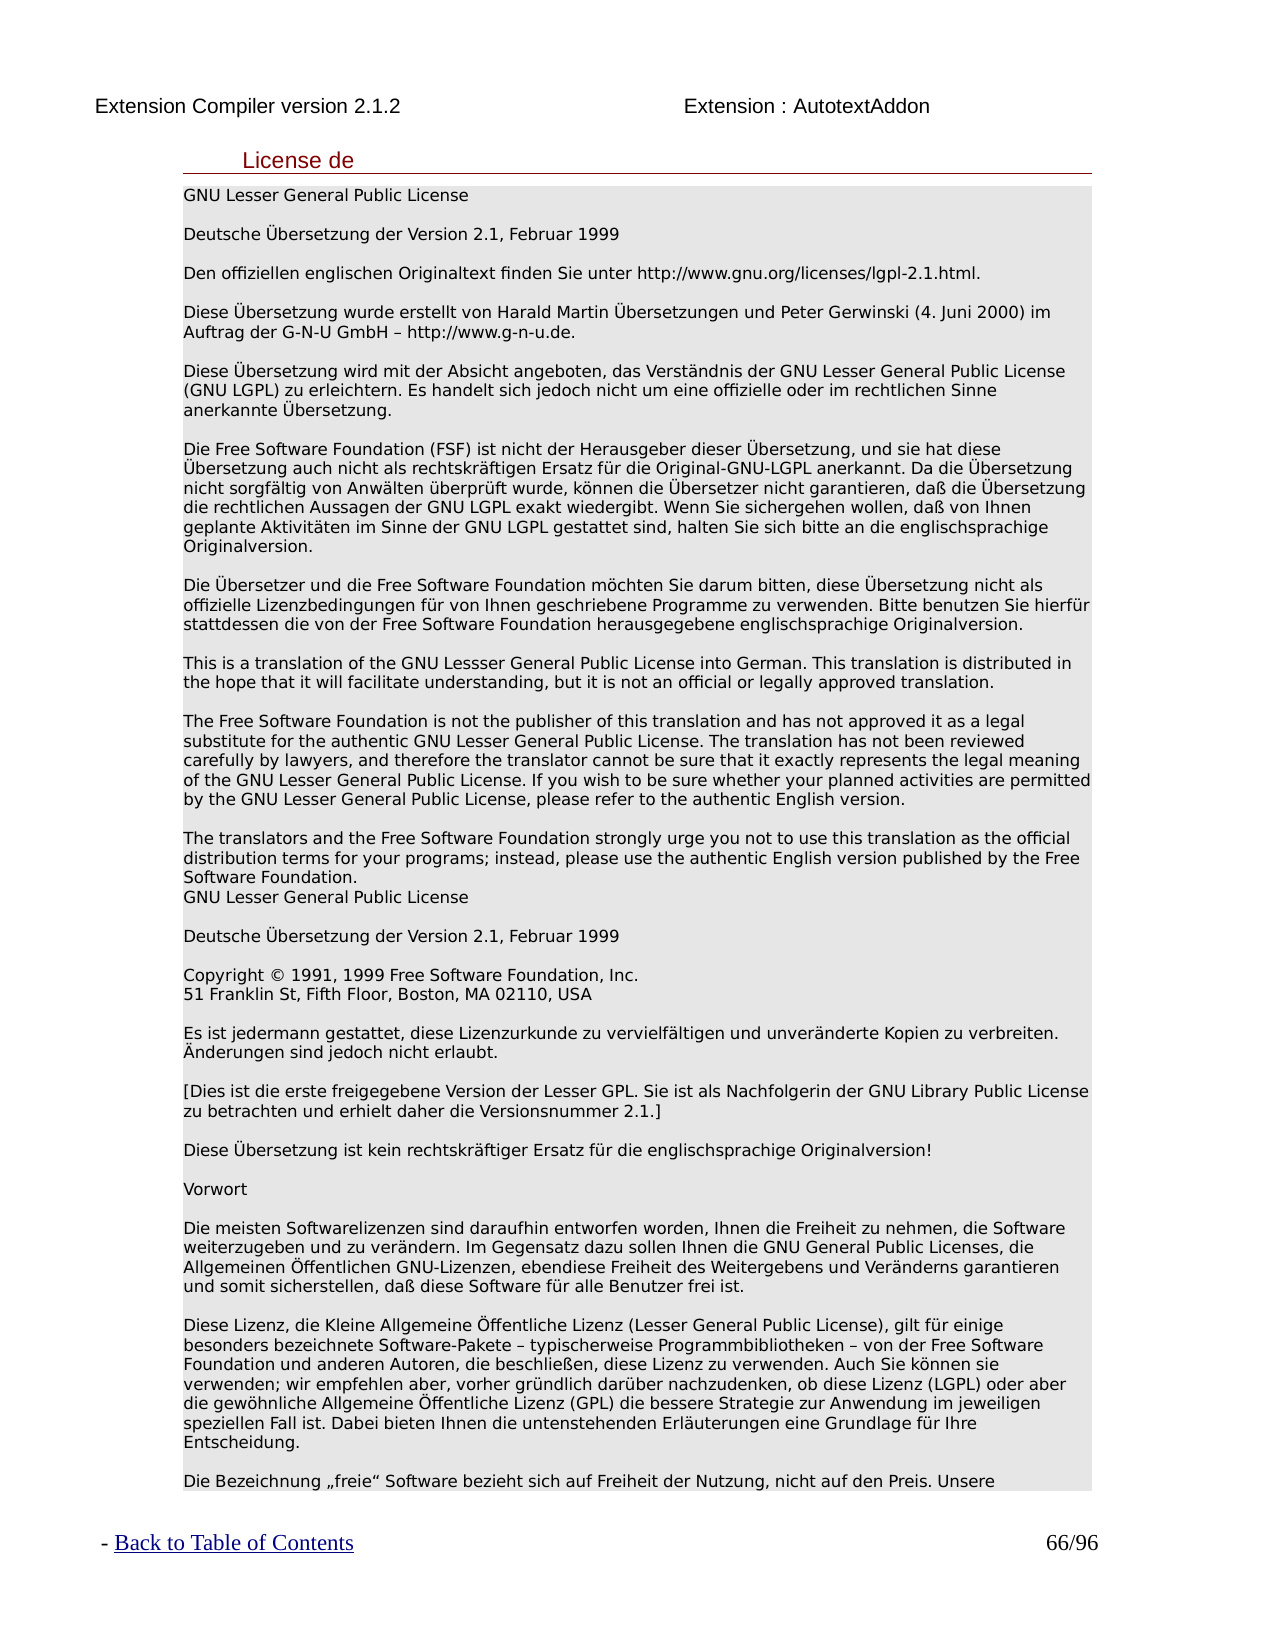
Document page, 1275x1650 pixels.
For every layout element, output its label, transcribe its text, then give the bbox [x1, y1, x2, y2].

text [Dies ist die erste freigegebene Version der Lesser GPL. Sie ist als Nachfolgerin der GNU Library Public License zu betrachten und erhielt daher die Versionsnummer 2.1.] [183, 1082, 1092, 1121]
text Deutsche Übersetzung der Version 2.1, Februar 1999 [183, 225, 1092, 245]
text Deutsche Übersetzung der Version 2.1, Februar 1999 [183, 927, 1092, 946]
text Den offiziellen englischen Originaltext finden Sie unter http://www.gnu.org/licenses/lgpl-2.1.html. [183, 264, 1092, 284]
text Copyright © 1991, 1999 Free Software Foundation, Inc. [183, 966, 1092, 985]
text GNU Lesser General Public License [183, 186, 1092, 206]
text Es ist jedermann gestattet, diese Lizenzurkunde zu vervielfältigen und unveränderte Kopien zu verbreiten. Änderungen sind jedoch nicht erlaubt. [183, 1024, 1092, 1063]
text Diese Übersetzung ist kein rechtskräftiger Ersatz für die englischsprachige Originalversion! [183, 1141, 1092, 1160]
text Die Bezeichnung „freie“ Software bezieht sich auf Freiheit der Nutzung, nicht auf den Preis. Unsere [183, 1472, 1092, 1491]
text GNU Lesser General Public License [183, 888, 1092, 907]
text Diese Übersetzung wird mit der Absicht angeboten, das Verständnis der GNU Lesser General Public License (GNU LGPL) zu erleichtern. Es handelt sich jedoch nicht um eine offizielle oder im rechtlichen Sinne anerkannte Übersetzung. [183, 362, 1092, 420]
text This is a translation of the GNU Lessser General Public License into German. This translation is distributed in the hope that it will facilitate understanding, but it is not an official or legally approved translation. [183, 654, 1092, 693]
text Diese Übersetzung wurde erstellt von Harald Martin Übersetzungen und Peter Gerwinski (4. Juni 2000) im Auftrag der G-N-U GmbH – http://www.g-n-u.de. [183, 303, 1092, 342]
text 51 Franklin St, Fifth Floor, Boston, MA 02110, USA [183, 985, 1092, 1004]
text The translators and the Free Software Foundation strongly urge you not to use this translation as the official distribution terms for your programs; instead, please use the authentic English version published by the Free Software Foundation. [183, 829, 1092, 888]
text Diese Lizenz, die Kleine Allgemeine Öffentliche Lizenz (Lesser General Public License), gilt für einige besonders bezeichnete Software-Pakete – typischerweise Programmbibliotheken – von der Free Software Foundation und anderen Autoren, die beschließen, diese Lizenz zu verwenden. Auch Sie können sie verwenden; wir empfehlen aber, vorher gründlich darüber nachzudenken, ob diese Lizenz (LGPL) oder aber die gewöhnliche Allgemeine Öffentliche Lizenz (GPL) die bessere Strategie zur Anwendung im jeweiligen speziellen Fall ist. Dabei bieten Ihnen die untenstehenden Erläuterungen eine Grundlage für Ihre Entscheidung. [183, 1316, 1092, 1452]
text The Free Software Foundation is not the publisher of this translation and has not approved it as a legal substitute for the authentic GNU Lesser General Public License. The translation has not been reviewed carefully by lawyers, and therefore the translator cannot be sure that it exactly represents the legal meaning of the GNU Lesser General Public License. If you wish to be sure whether your planned activities are permitted by the GNU Lesser General Public License, please refer to the authentic English version. [183, 712, 1092, 810]
text License de [183, 147, 1092, 173]
text Die Free Software Foundation (FSF) ist nicht der Herausgeber dieser Übersetzung, und sie hat diese Übersetzung auch nicht als rechtskräftigen Ersatz für die Original-GNU-LGPL anerkannt. Da die Übersetzung nicht sorgfältig von Anwälten überprüft wurde, können die Übersetzer nicht garantieren, daß die Übersetzung die rechtlichen Aussagen der GNU LGPL exakt wiedergibt. Wenn Sie sichergehen wollen, daß von Ihnen geplante Aktivitäten im Sinne der GNU LGPL gestattet sind, halten Sie sich bitte an die englischsprachige Originalversion. [183, 439, 1092, 556]
text Die Übersetzer und die Free Software Foundation möchten Sie darum bitten, diese Übersetzung nicht als offizielle Lizenzbedingungen für von Ihnen geschriebene Programme zu verwenden. Bitte benutzen Sie hierfür stattdessen die von der Free Software Foundation herausgegebene englischsprachige Originalversion. [183, 576, 1092, 634]
text Vorwort [183, 1180, 1092, 1199]
text Die meisten Softwarelizenzen sind daraufhin entworfen worden, Ihnen die Freiheit zu nehmen, die Software weiterzugeben und zu verändern. Im Gegensatz dazu sollen Ihnen die GNU General Public Licenses, die Allgemeinen Öffentlichen GNU-Lizenzen, ebendiese Freiheit des Weitergebens und Veränderns garantieren und somit sicherstellen, daß diese Software für alle Benutzer frei ist. [183, 1219, 1092, 1297]
